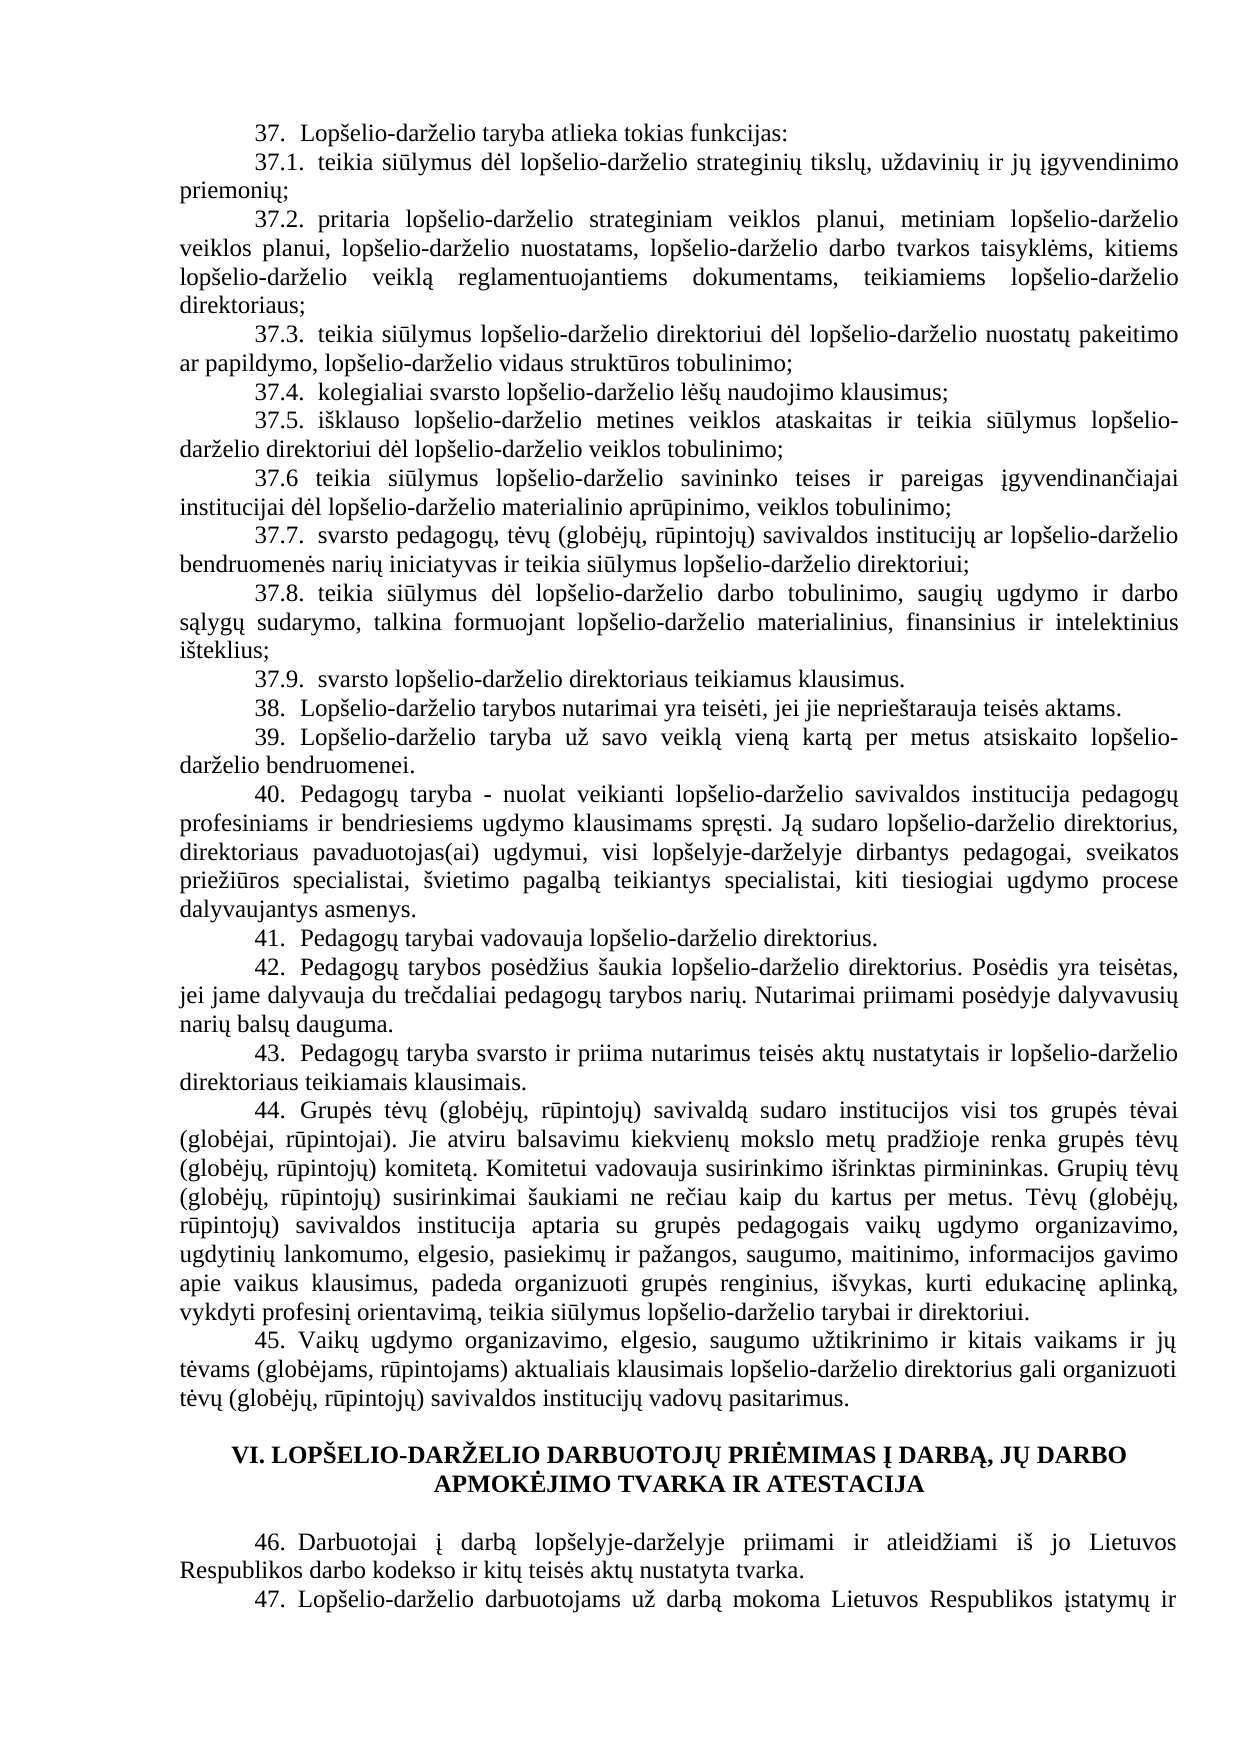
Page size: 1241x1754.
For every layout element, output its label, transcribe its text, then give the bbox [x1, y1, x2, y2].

text VI. LOPŠELIO-DARŽELIO DARBUOTOJŲ PRIĖMIMAS Į DARBĄ, JŲ DARBO APMOKĖJIMO TVARKA IR ATESTACIJA [177, 1441, 1181, 1498]
text 37.7. svarsto pedagogų, tėvų (globėjų, rūpintojų) savivaldos institucijų ar lopšelio-darželio bendruomenės narių iniciatyvas ir teikia siūlymus lopšelio-darželio direktoriui; [179, 521, 1179, 578]
text 42. Pedagogų tarybos posėdžius šaukia lopšelio-darželio direktorius. Posėdis yra teisėtas, jei jame dalyvauja du trečdaliai pedagogų tarybos narių. Nutarimai priimami posėdyje dalyvavusių narių balsų dauguma. [179, 952, 1179, 1038]
text 45. Vaikų ugdymo organizavimo, elgesio, saugumo užtikrinimo ir kitais vaikams ir jų tėvams (globėjams, rūpintojams) aktualiais klausimais lopšelio-darželio direktorius gali organizuoti tėvų (globėjų, rūpintojų) savivaldos institucijų vadovų pasitarimus. [179, 1326, 1177, 1412]
text 37.3. teikia siūlymus lopšelio-darželio direktoriui dėl lopšelio-darželio nuostatų pakeitimo ar papildymo, lopšelio-darželio vidaus struktūros tobulinimo; [179, 319, 1179, 377]
text 37.4. kolegialiai svarsto lopšelio-darželio lėšų naudojimo klausimus; [179, 377, 1181, 406]
text 37.5. išklauso lopšelio-darželio metines veiklos ataskaitas ir teikia siūlymus lopšelio- darželio direktoriui dėl lopšelio-darželio veiklos tobulinimo; [179, 406, 1179, 463]
text 43. Pedagogų taryba svarsto ir priima nutarimus teisės aktų nustatytais ir lopšelio-darželio direktoriaus teikiamais klausimais. [179, 1038, 1179, 1096]
text 37.6 teikia siūlymus lopšelio-darželio savininko teises ir pareigas įgyvendinančiajai institucijai dėl lopšelio-darželio materialinio aprūpinimo, veiklos tobulinimo; [179, 463, 1179, 521]
text 37.8. teikia siūlymus dėl lopšelio-darželio darbo tobulinimo, saugių ugdymo ir darbo sąlygų sudarymo, talkina formuojant lopšelio-darželio materialinius, finansinius ir intelektinius išteklius; [179, 578, 1179, 664]
text 37. Lopšelio-darželio taryba atlieka tokias funkcijas: [179, 118, 1181, 147]
text 37.1. teikia siūlymus dėl lopšelio-darželio strateginių tikslų, uždavinių ir jų įgyvendinimo priemonių; [179, 147, 1179, 204]
text 40. Pedagogų taryba - nuolat veikianti lopšelio-darželio savivaldos institucija pedagogų profesiniams ir bendriesiems ugdymo klausimams spręsti. Ją sudaro lopšelio-darželio direktorius, direktoriaus pavaduotojas(ai) ugdymui, visi lopšelyje-darželyje dirbantys pedagogai, sveikatos priežiūros specialistai, švietimo pagalbą teikiantys specialistai, kiti tiesiogiai ugdymo procese dalyvaujantys asmenys. [179, 779, 1179, 923]
text 47. Lopšelio-darželio darbuotojams už darbą mokoma Lietuvos Respublikos įstatymų ir [179, 1584, 1177, 1613]
text 37.2. pritaria lopšelio-darželio strateginiam veiklos planui, metiniam lopšelio-darželio veiklos planui, lopšelio-darželio nuostatams, lopšelio-darželio darbo tvarkos taisyklėms, kitiems lopšelio-darželio veiklą reglamentuojantiems dokumentams, teikiamiems lopšelio-darželio direktoriaus; [179, 204, 1179, 319]
text 44. Grupės tėvų (globėjų, rūpintojų) savivaldą sudaro institucijos visi tos grupės tėvai (globėjai, rūpintojai). Jie atviru balsavimu kiekvienų mokslo metų pradžioje renka grupės tėvų (globėjų, rūpintojų) komitetą. Komitetui vadovauja susirinkimo išrinktas pirmininkas. Grupių tėvų (globėjų, rūpintojų) susirinkimai šaukiami ne rečiau kaip du kartus per metus. Tėvų (globėjų, rūpintojų) savivaldos institucija aptaria su grupės pedagogais vaikų ugdymo organizavimo, ugdytinių lankomumo, elgesio, pasiekimų ir pažangos, saugumo, maitinimo, informacijos gavimo apie vaikus klausimus, padeda organizuoti grupės renginius, išvykas, kurti edukacinę aplinką, vykdyti profesinį orientavimą, teikia siūlymus lopšelio-darželio tarybai ir direktoriui. [179, 1096, 1179, 1326]
text 39. Lopšelio-darželio taryba už savo veiklą vieną kartą per metus atsiskaito lopšelio-darželio bendruomenei. [179, 722, 1179, 779]
text 46. Darbuotojai į darbą lopšelyje-darželyje priimami ir atleidžiami iš jo Lietuvos Respublikos darbo kodekso ir kitų teisės aktų nustatyta tvarka. [179, 1527, 1177, 1584]
text 38. Lopšelio-darželio tarybos nutarimai yra teisėti, jei jie neprieštarauja teisės aktams. [179, 693, 1181, 722]
text 41. Pedagogų tarybai vadovauja lopšelio-darželio direktorius. [179, 923, 1181, 952]
text 37.9. svarsto lopšelio-darželio direktoriaus teikiamus klausimus. [179, 664, 1181, 693]
